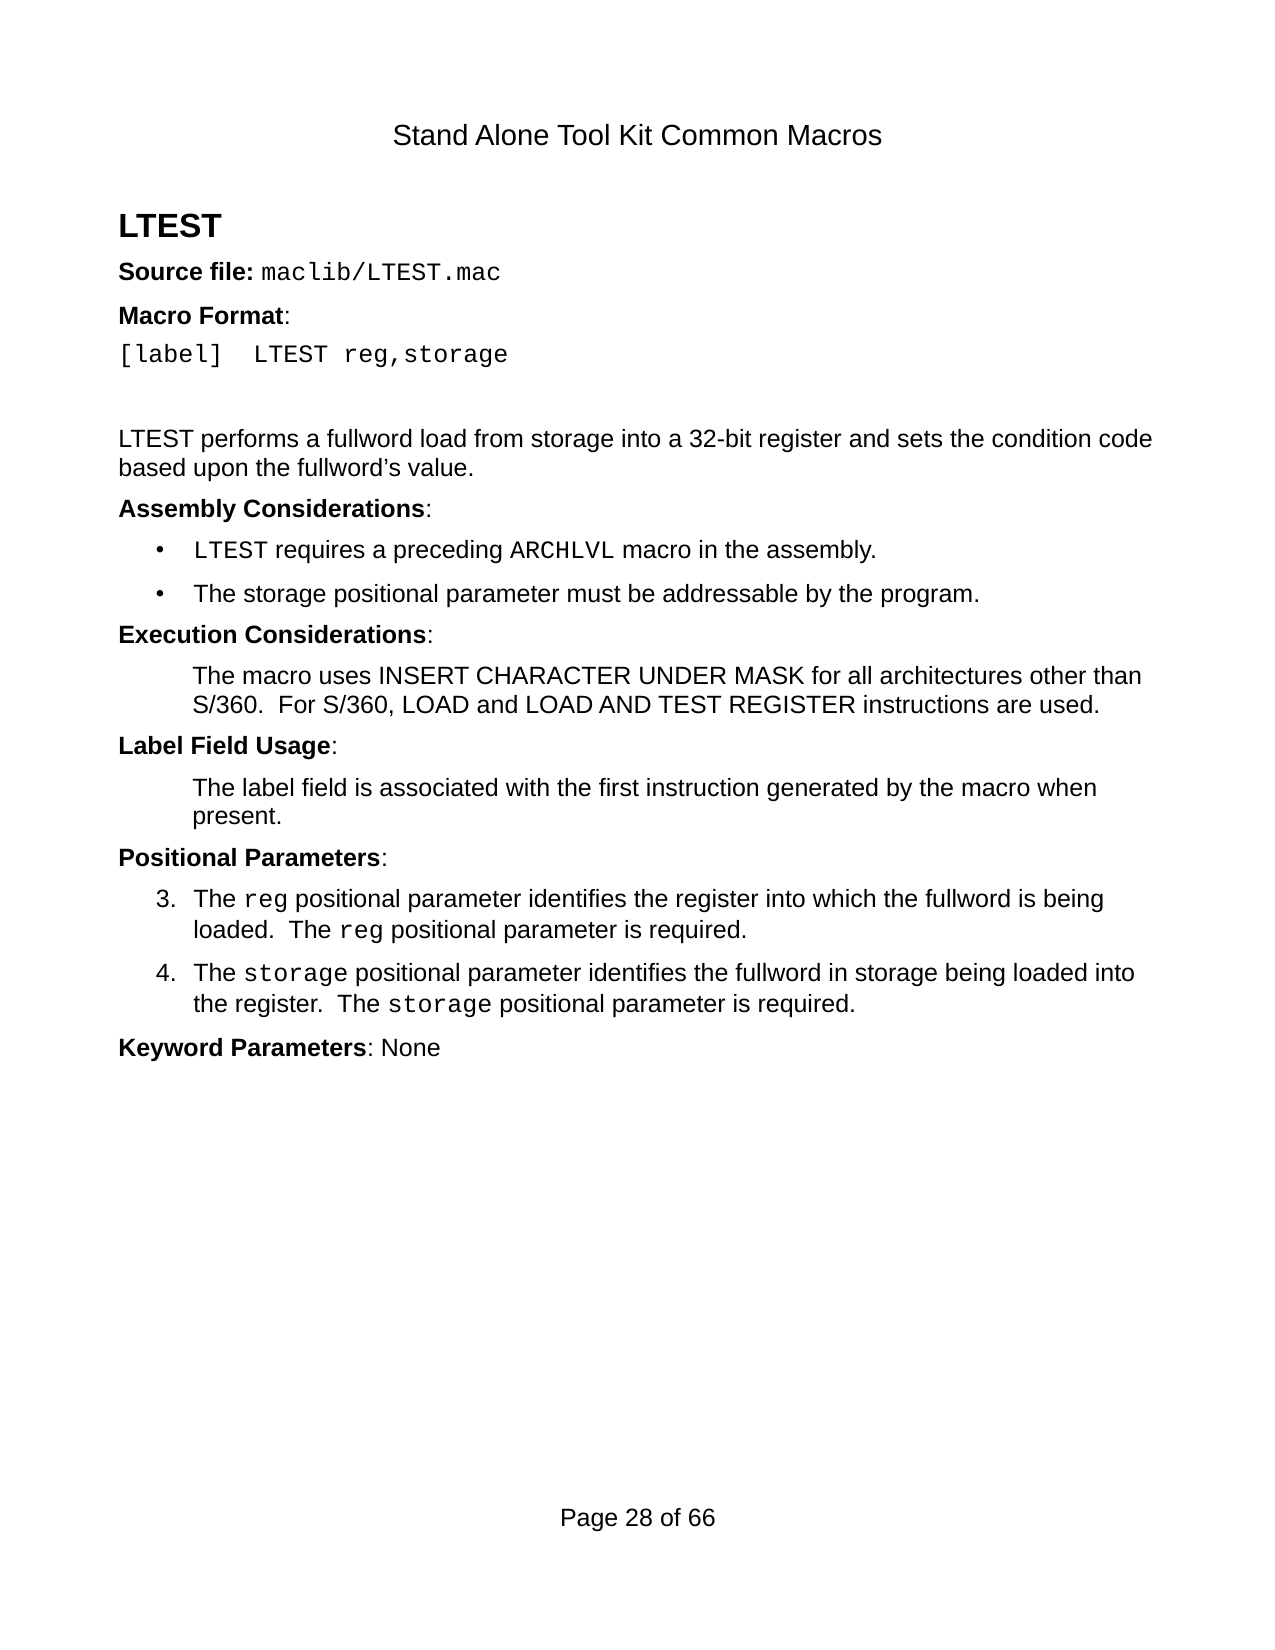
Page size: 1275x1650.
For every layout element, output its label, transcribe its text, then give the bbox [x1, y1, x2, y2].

text Label Field Usage: [118, 731, 1157, 760]
text [label] LTEST reg,storage [118, 342, 1157, 370]
list LTEST requires a preceding ARCHLVL macro in the assembly. [156, 535, 1157, 566]
list The storage positional parameter identifies the fullword in storage being loaded into the register. The storage positional parameter is required. [156, 958, 1157, 1020]
text Macro Format: [118, 301, 1157, 329]
text Assembly Considerations: [118, 494, 1157, 523]
text LTEST performs a fullword load from storage into a 32-bit register and sets the condition code based upon the fullword’s value. [118, 424, 1157, 482]
text The macro uses INSERT CHARACTER UNDER MASK for all architectures other than S/360. For S/360, LOAD and LOAD AND TEST REGISTER instructions are used. [192, 661, 1157, 719]
text Execution Considerations: [118, 620, 1157, 649]
text The label field is associated with the first instruction generated by the macro when present. [192, 773, 1157, 830]
text Keyword Parameters: None [118, 1033, 1157, 1061]
list The reg positional parameter identifies the register into which the fullword is being loaded. The reg positional parameter is required. [156, 884, 1157, 946]
subtitle LTEST [118, 206, 1157, 245]
text Positional Parameters: [118, 843, 1157, 871]
text Source file: maclib/LTEST.mac [118, 257, 1157, 288]
list The storage positional parameter must be addressable by the program. [156, 579, 1157, 608]
